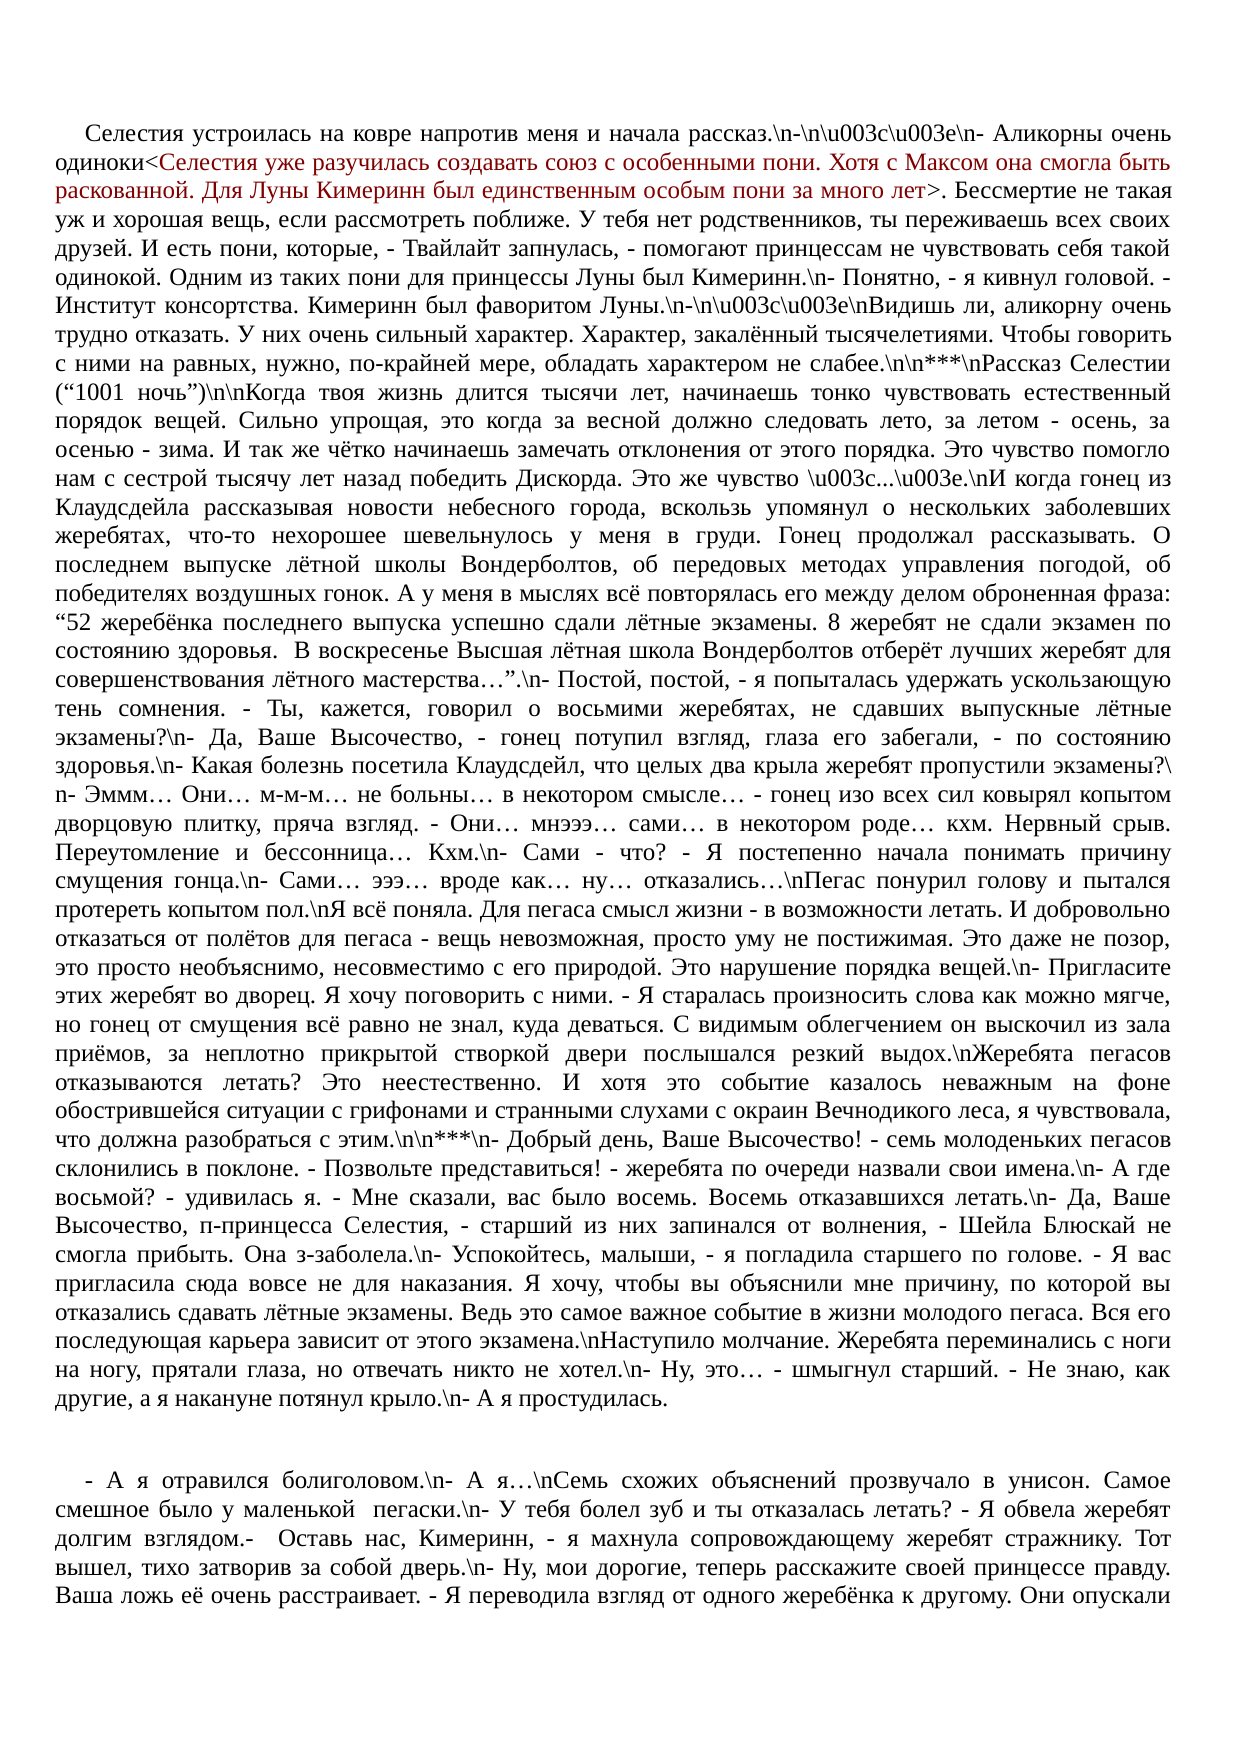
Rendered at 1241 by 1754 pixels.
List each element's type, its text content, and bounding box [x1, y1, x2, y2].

text Селестия устроилась на ковре напротив меня и начала рассказ.\n-\n\u003c\u003e\n- Аликорны очень одиноки<Селестия уже разучилась создавать союз с особенными пони. Хотя с Максом она смогла быть раскованной. Для Луны Кимеринн был единственным особым пони за много лет>. Бессмертие не такая уж и хорошая вещь, если рассмотреть поближе. У тебя нет родственников, ты переживаешь всех своих друзей. И есть пони, которые, - Твайлайт запнулась, - помогают принцессам не чувствовать себя такой одинокой. Одним из таких пони для принцессы Луны был Кимеринн.\n- Понятно, - я кивнул головой. - Институт консортства. Кимеринн был фаворитом Луны.\n-\n\u003c\u003e\nВидишь ли, аликорну очень трудно отказать. У них очень сильный характер. Характер, закалённый тысячелетиями. Чтобы говорить с ними на равных, нужно, по-крайней мере, обладать характером не слабее.\n\n***\nРассказ Селестии (“1001 ночь”)\n\nКогда твоя жизнь длится тысячи лет, начинаешь тонко чувствовать естественный порядок вещей. Сильно упрощая, это когда за весной должно следовать лето, за летом - осень, за осенью - зима. И так же чётко начинаешь замечать отклонения от этого порядка. Это чувство помогло нам с сестрой тысячу лет назад победить Дискорда. Это же чувство \u003c...\u003e.\nИ когда гонец из Клаудсдейла рассказывая новости небесного города, вскользь упомянул о нескольких заболевших жеребятах, что-то нехорошее шевельнулось у меня в груди. Гонец продолжал рассказывать. О последнем выпуске лётной школы Вондерболтов, об передовых методах управления погодой, об победителях воздушных гонок. А у меня в мыслях всё повторялась его между делом оброненная фраза: “52 жеребёнка последнего выпуска успешно сдали лётные экзамены. 8 жеребят не сдали экзамен по состоянию здоровья. В воскресенье Высшая лётная школа Вондерболтов отберёт лучших жеребят для совершенствования лётного мастерства…”.\n- Постой, постой, - я попыталась удержать ускользающую тень сомнения. - Ты, кажется, говорил о восьмими жеребятах, не сдавших выпускные лётные экзамены?\n- Да, Ваше Высочество, - гонец потупил взгляд, глаза его забегали, - по состоянию здоровья.\n- Какая болезнь посетила Клаудсдейл, что целых два крыла жеребят пропустили экзамены?\n- Эммм… Они… м-м-м… не больны… в некотором смысле… - гонец изо всех сил ковырял копытом дворцовую плитку, пряча взгляд. - Они… мнэээ… сами… в некотором роде… кхм. Нервный срыв. Переутомление и бессонница… Кхм.\n- Сами - что? - Я постепенно начала понимать причину смущения гонца.\n- Сами… эээ… вроде как… ну… отказались…\nПегас понурил голову и пытался протереть копытом пол.\nЯ всё поняла. Для пегаса смысл жизни - в возможности летать. И добровольно отказаться от полётов для пегаса - вещь невозможная, просто уму не постижимая. Это даже не позор, это просто необъяснимо, несовместимо с его природой. Это нарушение порядка вещей.\n- Пригласите этих жеребят во дворец. Я хочу поговорить с ними. - Я старалась произносить слова как можно мягче, но гонец от смущения всё равно не знал, куда деваться. С видимым облегчением он выскочил из зала приёмов, за неплотно прикрытой створкой двери послышался резкий выдох.\nЖеребята пегасов отказываются летать? Это неестественно. И хотя это событие казалось неважным на фоне обострившейся ситуации с грифонами и странными слухами с окраин Вечнодикого леса, я чувствовала, что должна разобраться с этим.\n\n***\n- Добрый день, Ваше Высочество! - семь молоденьких пегасов склонились в поклоне. - Позвольте представиться! - жеребята по очереди назвали свои имена.\n- А где восьмой? - удивилась я. - Мне сказали, вас было восемь. Восемь отказавшихся летать.\n- Да, Ваше Высочество, п-принцесса Селестия, - старший из них запинался от волнения, - Шейла Блюскай не смогла прибыть. Она з-заболела.\n- Успокойтесь, малыши, - я погладила старшего по голове. - Я вас пригласила сюда вовсе не для наказания. Я хочу, чтобы вы объяснили мне причину, по которой вы отказались сдавать лётные экзамены. Ведь это самое важное событие в жизни молодого пегаса. Вся его последующая карьера зависит от этого экзамена.\nНаступило молчание. Жеребята переминались с ноги на ногу, прятали глаза, но отвечать никто не хотел.\n- Ну, это… - шмыгнул старший. - Не знаю, как другие, а я накануне потянул крыло.\n- А я простудилась. [55, 118, 1172, 1412]
text - А я отравился болиголовом.\n- А я…\nСемь схожих объяснений прозвучало в унисон. Самое смешное было у маленькой пегаски.\n- У тебя болел зуб и ты отказалась летать? - Я обвела жеребят долгим взглядом.- Оставь нас, Кимеринн, - я махнула сопровождающему жеребят стражнику. Тот вышел, тихо затворив за собой дверь.\n- Ну, мои дорогие, теперь расскажите своей принцессе правду. Ваша ложь её очень расстраивает. - Я переводила взгляд от одного жеребёнка к другому. Они опускали [55, 1466, 1172, 1609]
